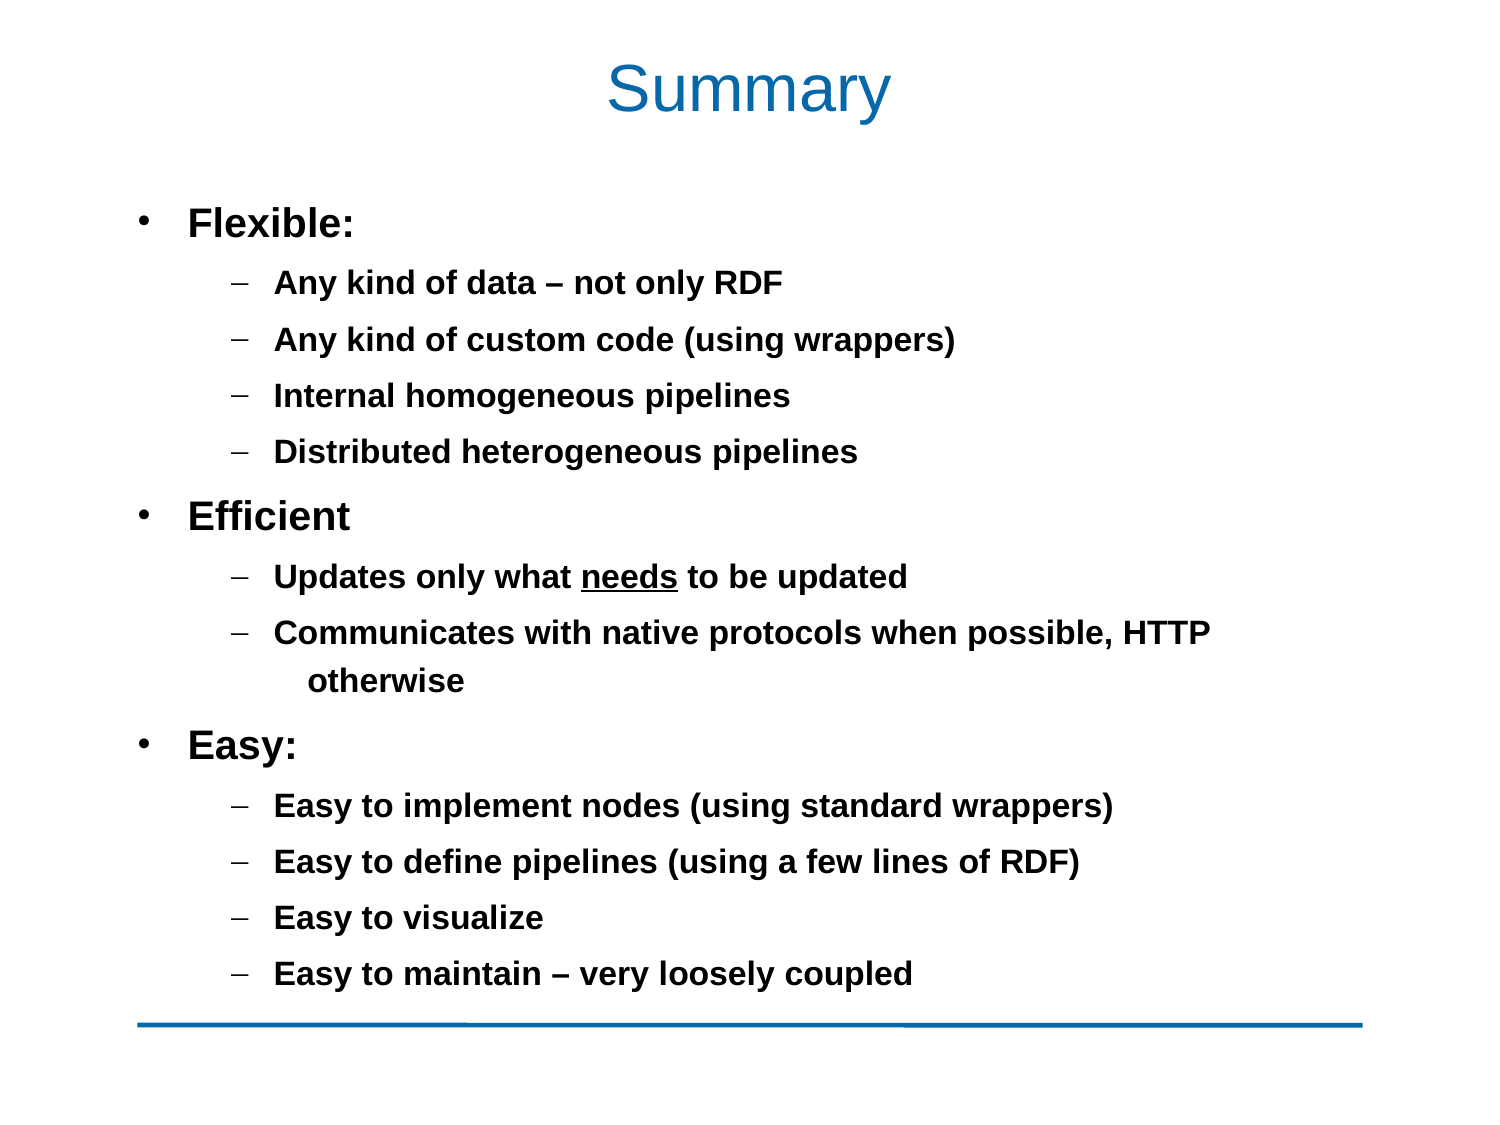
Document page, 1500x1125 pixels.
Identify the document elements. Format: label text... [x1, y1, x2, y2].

list Flexible: Any kind of data – not only RDF Any kind of custom code (using wrappers) Internal homogeneous pipelines Distributed heterogeneous pipelines Efficient Updates only what needs to be updated Communicates with native protocols when possible, HTTP otherwise Easy: Easy to implement nodes (using standard wrappers) Easy to define pipelines (using a few lines of RDF) Easy to visualize Easy to maintain – very loosely coupled [115, 179, 1387, 1005]
title Summary [0, 6, 1500, 149]
